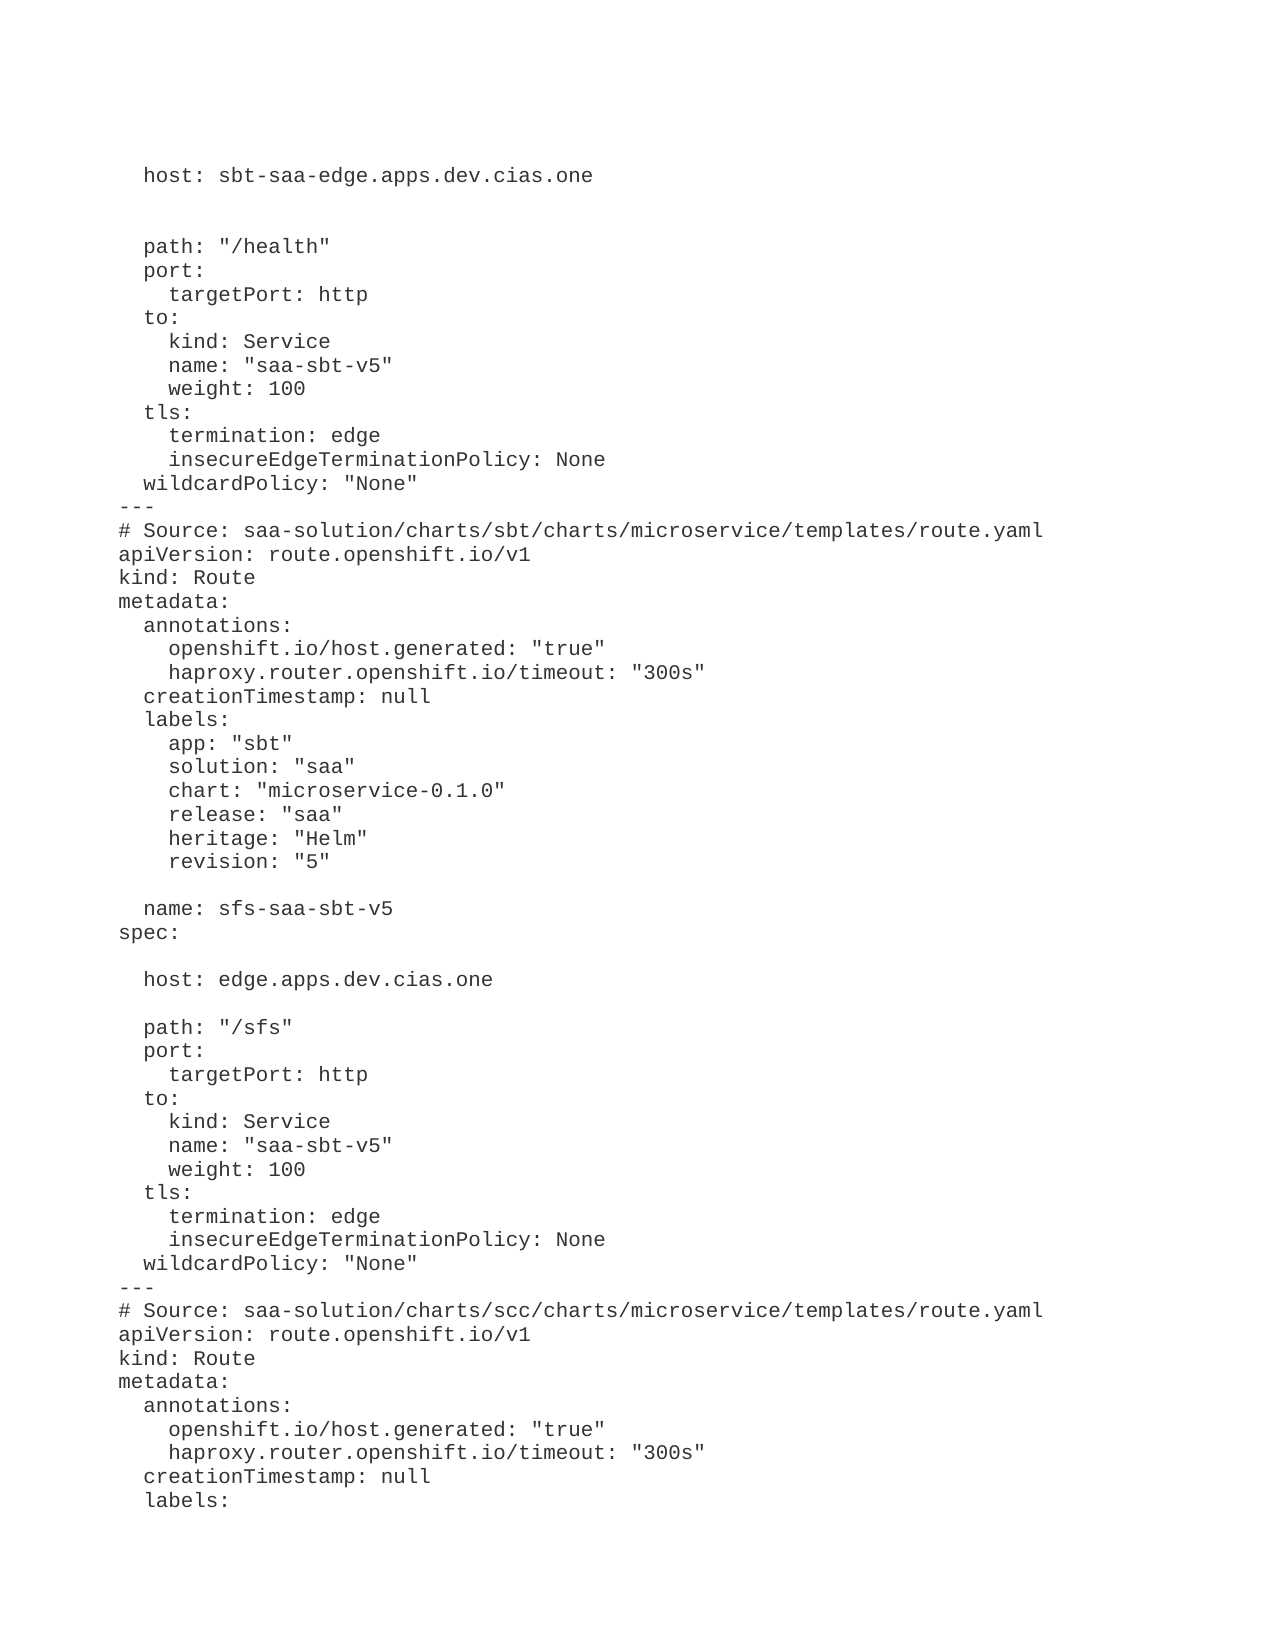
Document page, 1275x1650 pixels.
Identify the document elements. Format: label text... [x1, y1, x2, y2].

text insecureEdgeTerminationPolicy: None [118, 1229, 1157, 1253]
text wildcardPolicy: "None" [118, 473, 1157, 496]
text revision: "5" [118, 851, 1157, 875]
text # Source: saa-solution/charts/sbt/charts/microservice/templates/route.yaml [118, 520, 1157, 544]
text openshift.io/host.generated: "true" [118, 638, 1157, 662]
text to: [118, 1088, 1157, 1111]
text host: sbt-saa-edge.apps.dev.cias.one [118, 165, 1157, 189]
text name: "saa-sbt-v5" [118, 354, 1157, 378]
text insecureEdgeTerminationPolicy: None [118, 449, 1157, 473]
text metadata: [118, 591, 1157, 615]
text haproxy.router.openshift.io/timeout: "300s" [118, 1442, 1157, 1466]
text port: [118, 260, 1157, 284]
text weight: 100 [118, 1158, 1157, 1182]
text --- [118, 1277, 1157, 1300]
text apiVersion: route.openshift.io/v1 [118, 544, 1157, 567]
text path: "/sfs" [118, 1017, 1157, 1040]
text labels: [118, 709, 1157, 733]
text name: "saa-sbt-v5" [118, 1135, 1157, 1158]
text kind: Service [118, 1111, 1157, 1135]
text labels: [118, 1489, 1157, 1513]
text # Source: saa-solution/charts/scc/charts/microservice/templates/route.yaml [118, 1300, 1157, 1324]
text tls: [118, 402, 1157, 426]
text targetPort: http [118, 284, 1157, 307]
text annotations: [118, 615, 1157, 638]
text kind: Route [118, 567, 1157, 591]
text apiVersion: route.openshift.io/v1 [118, 1324, 1157, 1348]
text kind: Route [118, 1348, 1157, 1371]
text weight: 100 [118, 378, 1157, 402]
text chart: "microservice-0.1.0" [118, 780, 1157, 804]
text termination: edge [118, 1206, 1157, 1229]
text --- [118, 496, 1157, 520]
text targetPort: http [118, 1064, 1157, 1088]
text path: "/health" [118, 236, 1157, 260]
text name: sfs-saa-sbt-v5 [118, 898, 1157, 922]
text solution: "saa" [118, 757, 1157, 780]
text openshift.io/host.generated: "true" [118, 1419, 1157, 1442]
text release: "saa" [118, 804, 1157, 827]
text metadata: [118, 1371, 1157, 1395]
text wildcardPolicy: "None" [118, 1253, 1157, 1277]
text tls: [118, 1182, 1157, 1206]
text termination: edge [118, 426, 1157, 449]
text haproxy.router.openshift.io/timeout: "300s" [118, 662, 1157, 686]
text annotations: [118, 1395, 1157, 1419]
text app: "sbt" [118, 733, 1157, 757]
text spec: [118, 922, 1157, 946]
text to: [118, 307, 1157, 331]
text creationTimestamp: null [118, 1466, 1157, 1489]
text heritage: "Helm" [118, 827, 1157, 851]
text port: [118, 1040, 1157, 1064]
text kind: Service [118, 331, 1157, 354]
text host: edge.apps.dev.cias.one [118, 969, 1157, 993]
text creationTimestamp: null [118, 686, 1157, 709]
